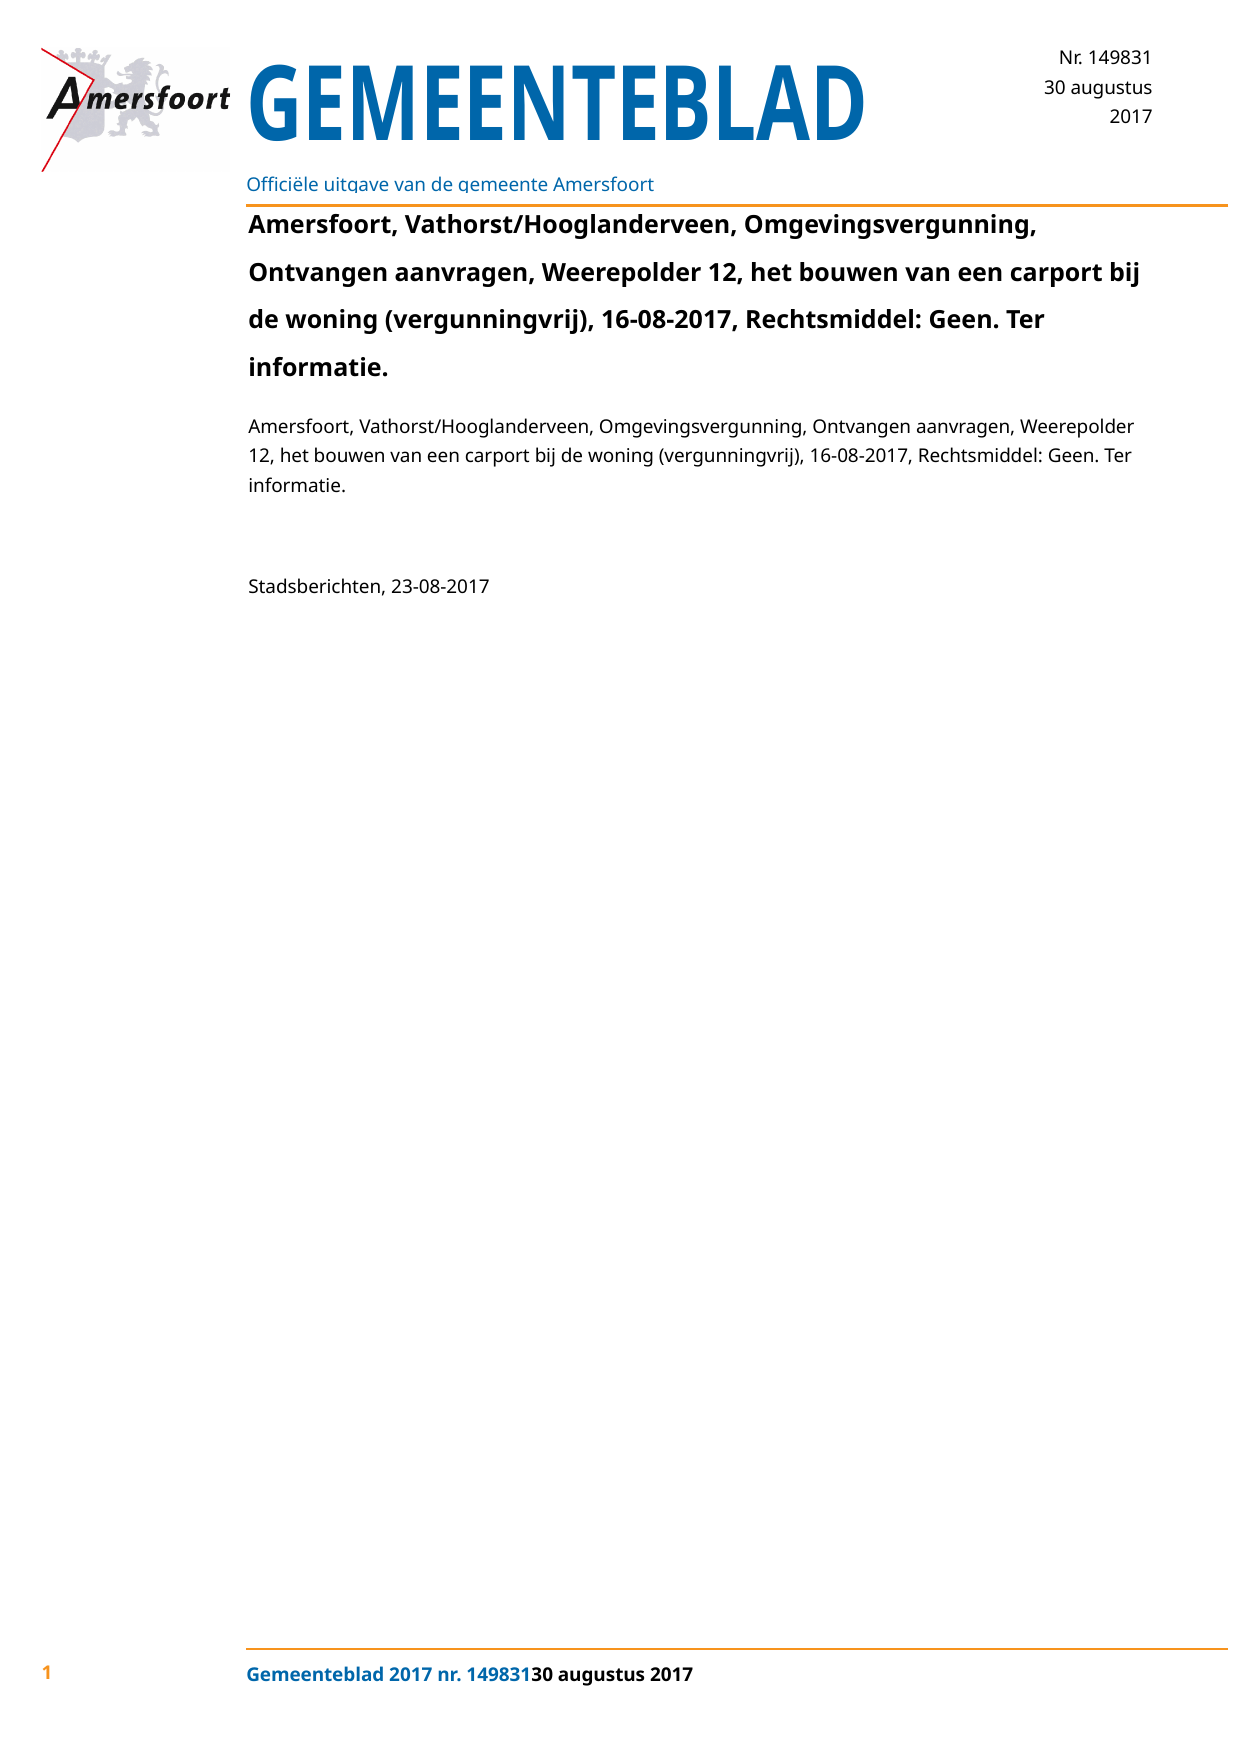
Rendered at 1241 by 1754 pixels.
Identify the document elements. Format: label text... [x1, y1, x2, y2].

text Stadsberichten, 23-08-2017 [248, 573, 1152, 599]
text Amersfoort, Vathorst/Hooglanderveen, Omgevingsvergunning, Ontvangen aanvragen, Weerepolder 12, het bouwen van een carport bij de woning (vergunningvrij), 16-08-2017, Rechtsmiddel: Geen. Ter informatie. [248, 413, 1152, 498]
text Amersfoort, Vathorst/Hooglanderveen, Omgevingsvergunning, Ontvangen aanvragen, Weerepolder 12, het bouwen van een carport bij de woning (vergunningvrij), 16-08-2017, Rechtsmiddel: Geen. Ter informatie. [248, 207, 1152, 384]
picture [41, 47, 231, 172]
